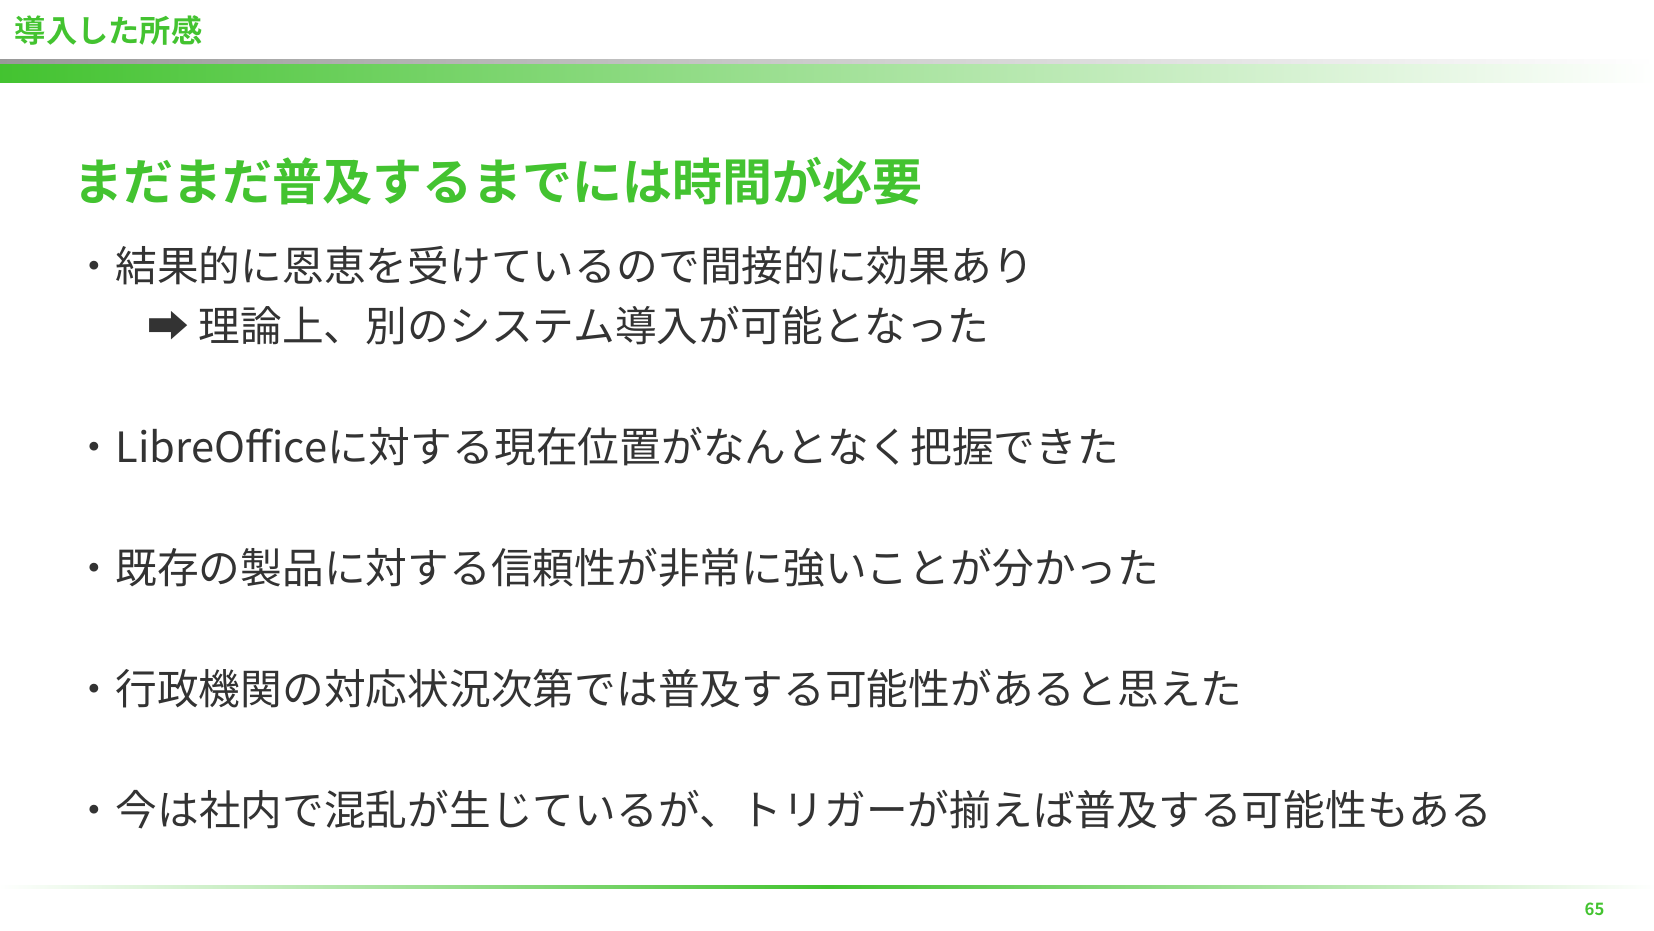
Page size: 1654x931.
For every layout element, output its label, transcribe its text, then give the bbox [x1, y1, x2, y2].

text_box まだまだ普及するまでには時間が必要 ・結果的に恩恵を受けているので間接的に効果あり ➡ 理論上、別のシステム導入が可能となった ・LibreOfficeに対する現在位置がなんとなく把握できた ・既存の製品に対する信頼性が非常に強いことが分かった ・行政機関の対応状況次第では普及する可能性があると思えた ・今は社内で混乱が生じているが、トリガーが揃えば普及する可能性もある [59, 135, 1595, 845]
text_box [0, 59, 1654, 83]
text_box [1535, 888, 1654, 928]
text_box [0, 885, 1654, 889]
text_box 導入した所感 [0, 0, 1376, 59]
